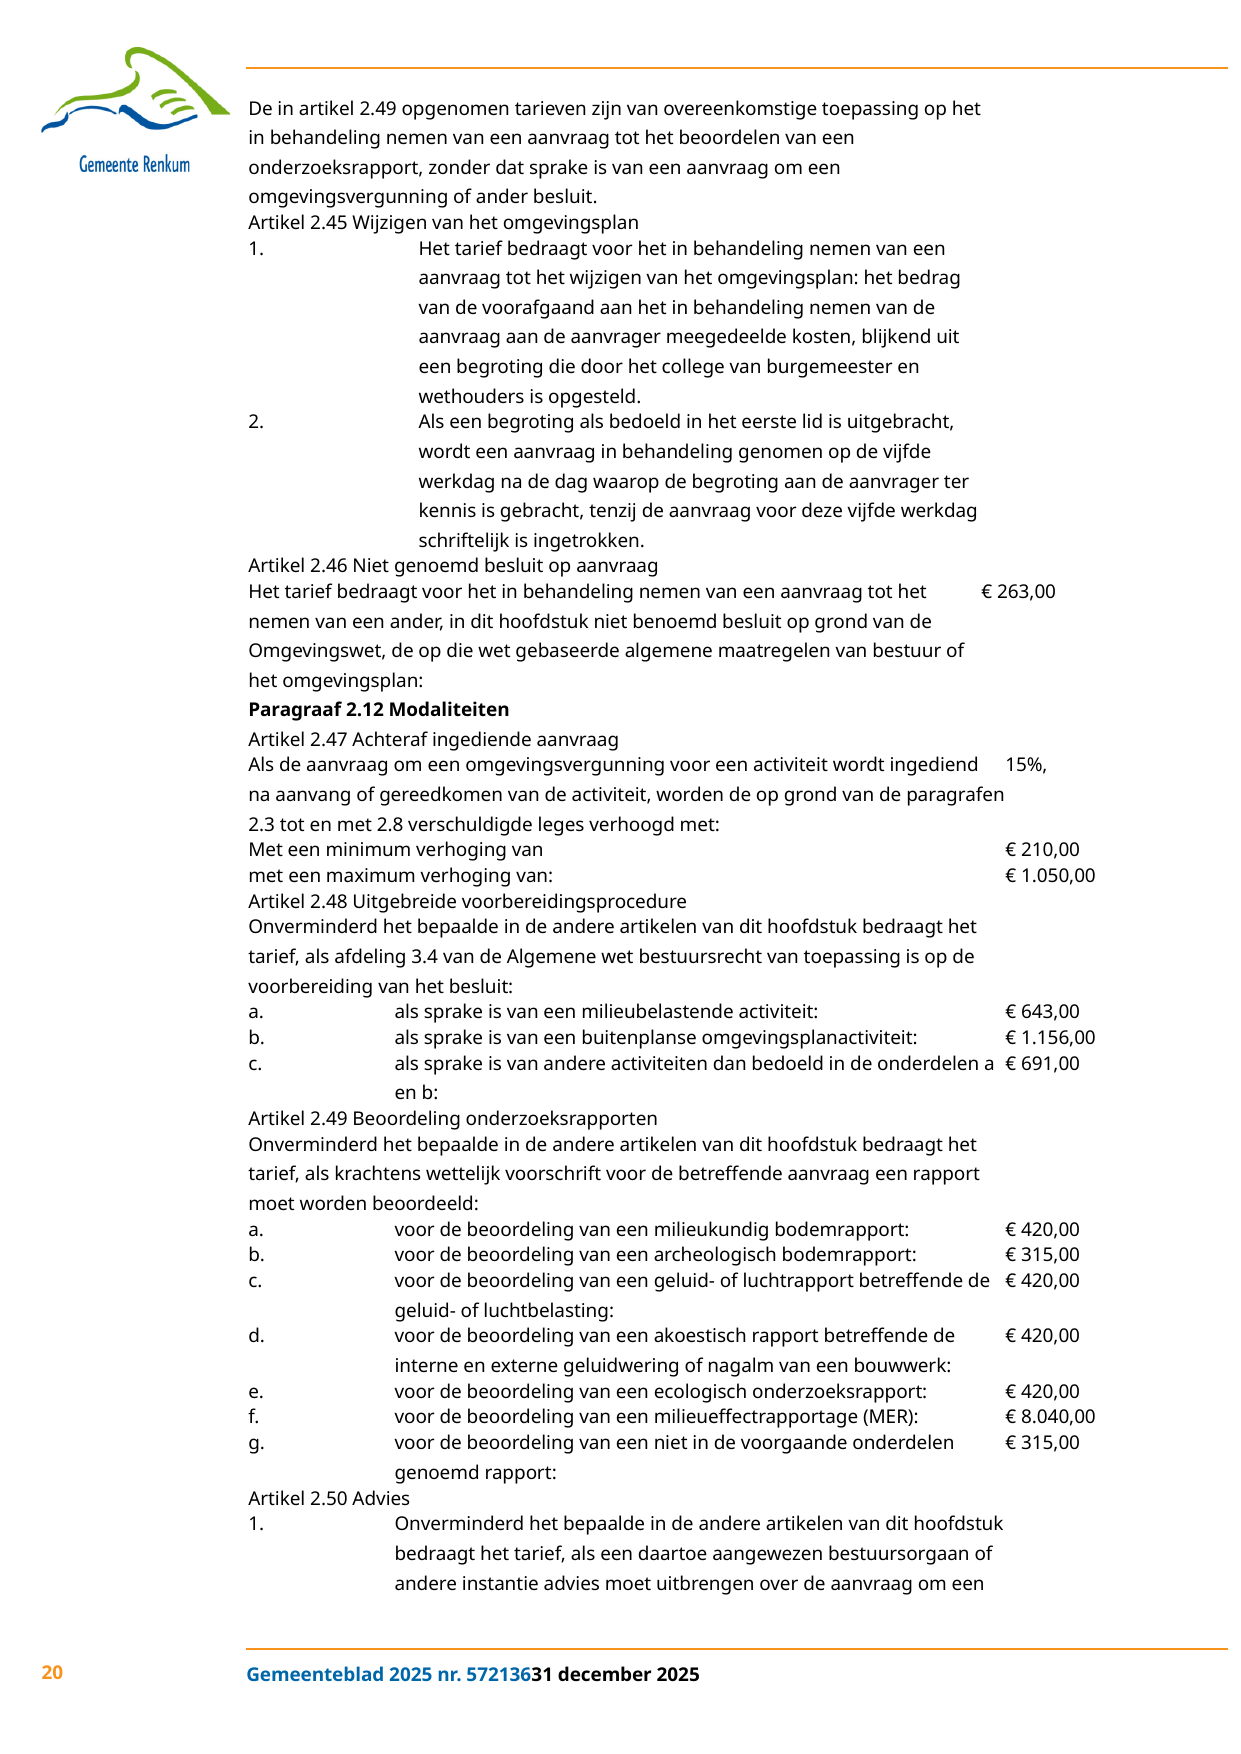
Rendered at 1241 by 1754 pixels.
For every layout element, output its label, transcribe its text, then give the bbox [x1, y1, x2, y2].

table_cell a. [248, 1216, 394, 1242]
table_cell [981, 235, 1152, 409]
table_cell voor de beoordeling van een milieukundig bodemrapport: [394, 1216, 1005, 1242]
table_cell b. [248, 1024, 394, 1050]
table_cell als sprake is van een milieubelastende activiteit: [394, 999, 1005, 1024]
table_cell [981, 209, 1152, 235]
table_cell € 1.156,00 [1005, 1024, 1152, 1050]
table_cell [981, 553, 1152, 578]
table_cell [1005, 1131, 1152, 1216]
table_cell € 263,00 [981, 579, 1152, 693]
table_cell f. [248, 1404, 394, 1429]
table_cell voor de beoordeling van een niet in de voorgaande onderdelen genoemd rapport: [394, 1430, 1005, 1485]
table_cell 1. [248, 1511, 394, 1595]
table_cell 15%, [1005, 752, 1152, 836]
table_cell Artikel 2.50 Advies [248, 1485, 1005, 1511]
table_cell Onverminderd het bepaalde in de andere artikelen van dit hoofdstuk bedraagt het tarief, als een daartoe aangewezen bestuursorgaan of andere instantie advies moet uitbrengen over de aanvraag om een [394, 1511, 1005, 1595]
table_cell Artikel 2.49 Beoordeling onderzoeksrapporten [248, 1105, 1005, 1131]
table_cell Artikel 2.45 Wijzigen van het omgevingsplan [248, 209, 981, 235]
picture [41, 47, 231, 172]
table_header [1005, 726, 1152, 752]
table_cell € 315,00 [1005, 1430, 1152, 1485]
table_cell met een maximum verhoging van: [248, 862, 1005, 888]
table_cell voor de beoordeling van een milieueffectrapportage (MER): [394, 1404, 1005, 1429]
table_cell voor de beoordeling van een archeologisch bodemrapport: [394, 1242, 1005, 1267]
table_cell € 315,00 [1005, 1242, 1152, 1267]
table_cell € 210,00 [1005, 836, 1152, 862]
table_cell 1. [248, 235, 418, 409]
table_cell Als de aanvraag om een omgevingsvergunning voor een activiteit wordt ingediend na aanvang of gereedkomen van de activiteit, worden de op grond van de paragrafen 2.3 tot en met 2.8 verschuldigde leges verhoogd met: [248, 752, 1005, 836]
table_cell De in artikel 2.49 opgenomen tarieven zijn van overeenkomstige toepassing op het in behandeling nemen van een aanvraag tot het beoordelen van een onderzoeksrapport, zonder dat sprake is van een aanvraag om een omgevingsvergunning of ander besluit. [248, 95, 981, 209]
table_cell c. [248, 1268, 394, 1323]
table_cell Artikel 2.46 Niet genoemd besluit op aanvraag [248, 553, 981, 578]
table_cell [1005, 1105, 1152, 1131]
text Paragraaf 2.12 Modaliteiten [248, 696, 1152, 722]
table_cell g. [248, 1430, 394, 1485]
table_cell € 420,00 [1005, 1268, 1152, 1323]
table_cell Artikel 2.48 Uitgebreide voorbereidingsprocedure [248, 888, 1005, 914]
table_cell a. [248, 999, 394, 1024]
table_cell € 8.040,00 [1005, 1404, 1152, 1429]
table_cell € 1.050,00 [1005, 862, 1152, 888]
table_cell € 420,00 [1005, 1216, 1152, 1242]
table_cell d. [248, 1323, 394, 1378]
table_cell e. [248, 1378, 394, 1404]
table_cell Onverminderd het bepaalde in de andere artikelen van dit hoofdstuk bedraagt het tarief, als afdeling 3.4 van de Algemene wet bestuursrecht van toepassing is op de voorbereiding van het besluit: [248, 914, 1005, 998]
table_cell als sprake is van andere activiteiten dan bedoeld in de onderdelen a en b: [394, 1050, 1005, 1105]
table_cell voor de beoordeling van een geluid- of luchtrapport betreffende de geluid- of luchtbelasting: [394, 1268, 1005, 1323]
table_cell € 420,00 [1005, 1323, 1152, 1378]
table_header Artikel 2.47 Achteraf ingediende aanvraag [248, 726, 1005, 752]
table_cell b. [248, 1242, 394, 1267]
table_cell [1005, 1485, 1152, 1511]
table_cell [1005, 914, 1152, 998]
table_cell c. [248, 1050, 394, 1105]
table_cell Het tarief bedraagt voor het in behandeling nemen van een aanvraag tot het wijzigen van het omgevingsplan: het bedrag van de voorafgaand aan het in behandeling nemen van de aanvraag aan de aanvrager meegedeelde kosten, blijkend uit een begroting die door het college van burgemeester en wethouders is opgesteld. [418, 235, 981, 409]
table_cell Het tarief bedraagt voor het in behandeling nemen van een aanvraag tot het nemen van een ander, in dit hoofdstuk niet benoemd besluit op grond van de Omgevingswet, de op die wet gebaseerde algemene maatregelen van bestuur of het omgevingsplan: [248, 579, 981, 693]
table_cell 2. [248, 409, 418, 553]
table_cell € 420,00 [1005, 1378, 1152, 1404]
table_cell [981, 95, 1152, 209]
table_cell [1005, 1511, 1152, 1595]
table_cell als sprake is van een buitenplanse omgevingsplanactiviteit: [394, 1024, 1005, 1050]
table_cell Met een minimum verhoging van [248, 836, 1005, 862]
table_cell [981, 409, 1152, 553]
table_cell voor de beoordeling van een ecologisch onderzoeksrapport: [394, 1378, 1005, 1404]
table_cell € 691,00 [1005, 1050, 1152, 1105]
table_cell [1005, 888, 1152, 914]
table_cell Als een begroting als bedoeld in het eerste lid is uitgebracht, wordt een aanvraag in behandeling genomen op de vijfde werkdag na de dag waarop de begroting aan de aanvrager ter kennis is gebracht, tenzij de aanvraag voor deze vijfde werkdag schriftelijk is ingetrokken. [418, 409, 981, 553]
table_cell € 643,00 [1005, 999, 1152, 1024]
table_cell voor de beoordeling van een akoestisch rapport betreffende de interne en externe geluidwering of nagalm van een bouwwerk: [394, 1323, 1005, 1378]
table_cell Onverminderd het bepaalde in de andere artikelen van dit hoofdstuk bedraagt het tarief, als krachtens wettelijk voorschrift voor de betreffende aanvraag een rapport moet worden beoordeeld: [248, 1131, 1005, 1216]
